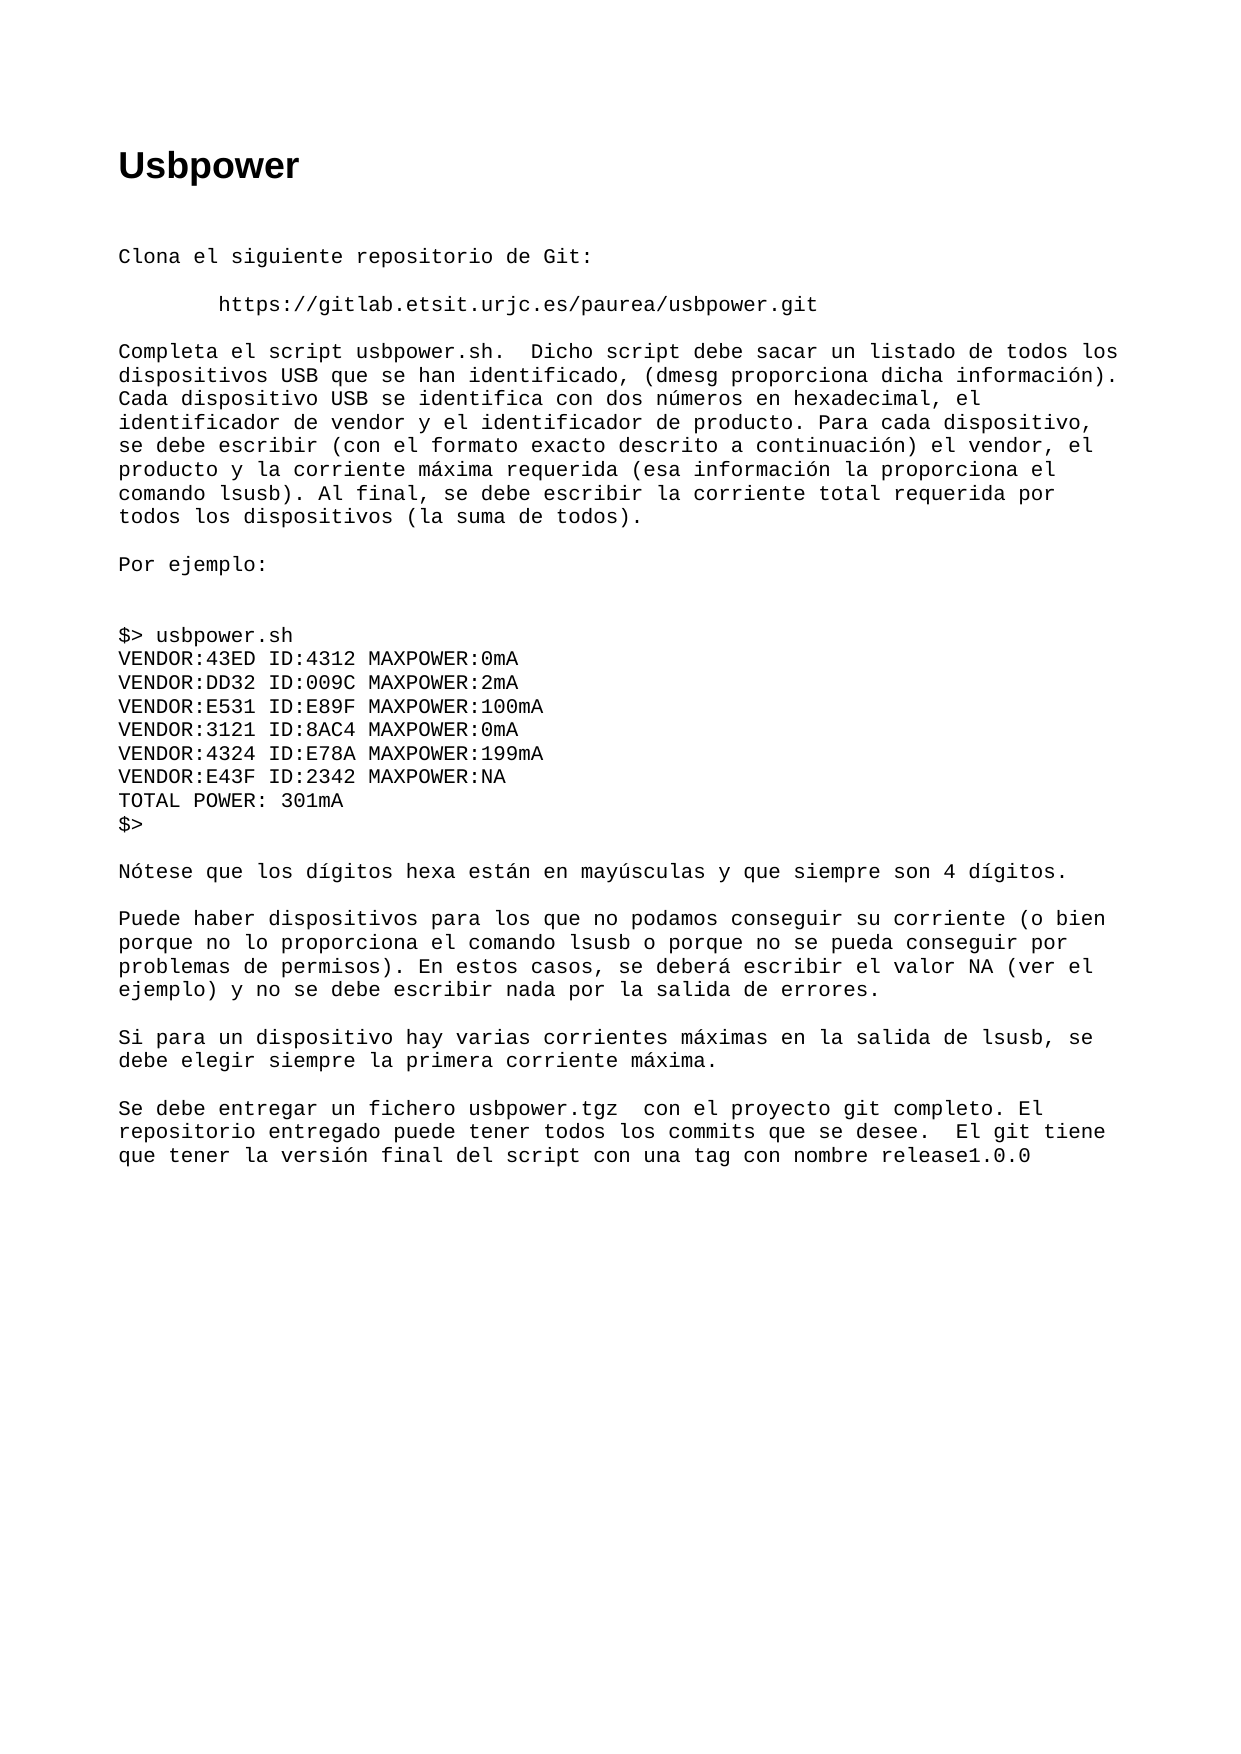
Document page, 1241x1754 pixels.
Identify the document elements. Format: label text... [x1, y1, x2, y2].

text $> usbpower.sh [118, 625, 1122, 648]
text TOTAL POWER: 301mA [118, 790, 1122, 814]
text Completa el script usbpower.sh. Dicho script debe sacar un listado de todos los dispositivos USB que se han identificado, (dmesg proporciona dicha información). Cada dispositivo USB se identifica con dos números en hexadecimal, el identificador de vendor y el identificador de producto. Para cada dispositivo, se debe escribir (con el formato exacto descrito a continuación) el vendor, el producto y la corriente máxima requerida (esa información la proporciona el comando lsusb). Al final, se debe escribir la corriente total requerida por todos los dispositivos (la suma de todos). [118, 341, 1122, 530]
text VENDOR:DD32 ID:009C MAXPOWER:2mA [118, 672, 1122, 696]
text Puede haber dispositivos para los que no podamos conseguir su corriente (o bien porque no lo proporciona el comando lsusb o porque no se pueda conseguir por problemas de permisos). En estos casos, se deberá escribir el valor NA (ver el ejemplo) y no se debe escribir nada por la salida de errores. [118, 908, 1122, 1003]
text VENDOR:3121 ID:8AC4 MAXPOWER:0mA [118, 719, 1122, 743]
text Si para un dispositivo hay varias corrientes máximas en la salida de lsusb, se debe elegir siempre la primera corriente máxima. [118, 1027, 1122, 1074]
text VENDOR:E531 ID:E89F MAXPOWER:100mA [118, 696, 1122, 719]
text Nótese que los dígitos hexa están en mayúsculas y que siempre son 4 dígitos. [118, 861, 1122, 885]
text Se debe entregar un fichero usbpower.tgz con el proyecto git completo. El repositorio entregado puede tener todos los commits que se desee. El git tiene que tener la versión final del script con una tag con nombre release1.0.0 [118, 1098, 1122, 1168]
text https://gitlab.etsit.urjc.es/paurea/usbpower.git [118, 294, 1122, 317]
text Por ejemplo: [118, 554, 1122, 577]
text $> [118, 814, 1122, 837]
text VENDOR:43ED ID:4312 MAXPOWER:0mA [118, 648, 1122, 672]
text VENDOR:E43F ID:2342 MAXPOWER:NA [118, 767, 1122, 790]
subtitle Usbpower [118, 143, 1122, 186]
text VENDOR:4324 ID:E78A MAXPOWER:199mA [118, 743, 1122, 767]
text Clona el siguiente repositorio de Git: [118, 246, 1122, 270]
